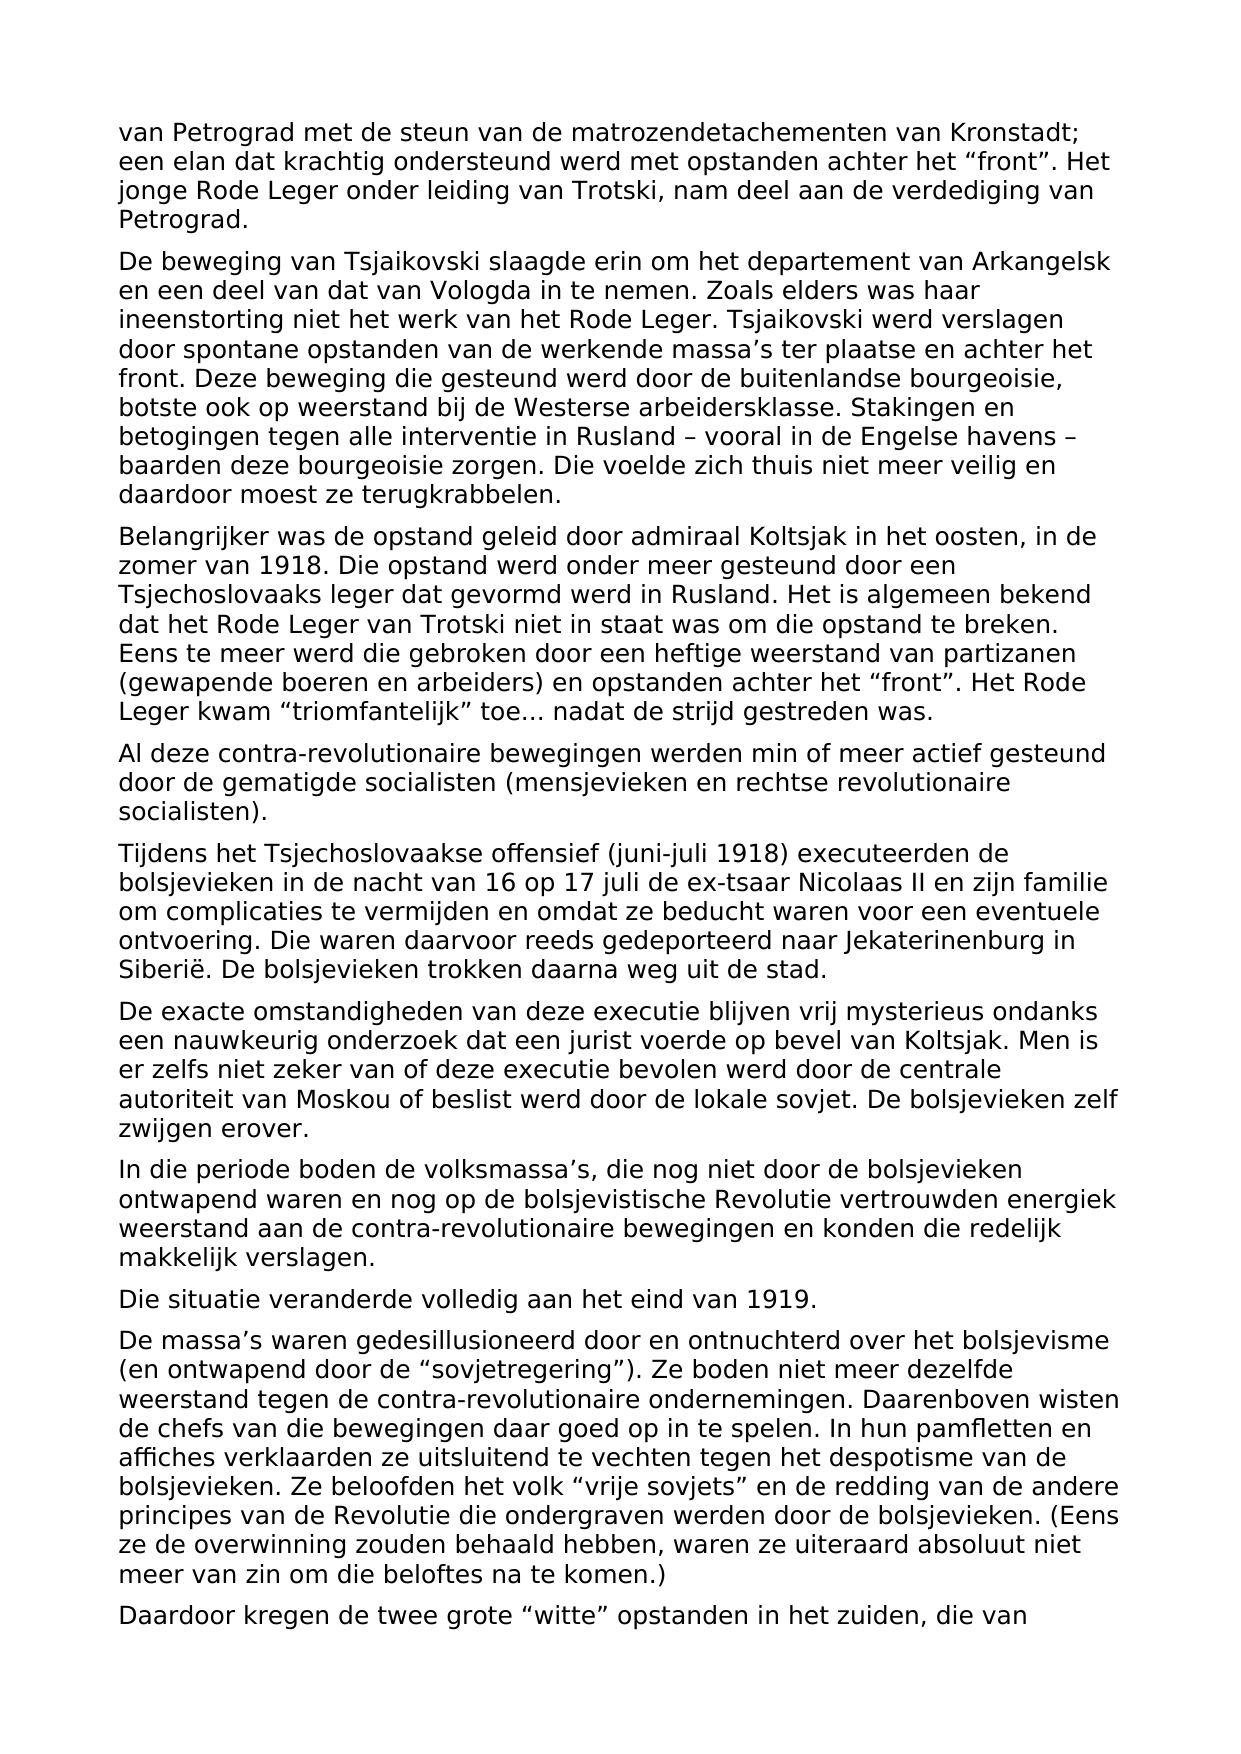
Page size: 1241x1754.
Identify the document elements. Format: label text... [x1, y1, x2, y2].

text Al deze contra-revolutionaire bewegingen werden min of meer actief gesteund door de gematigde socialisten (mensjevieken en rechtse revolutionaire socialisten). [118, 739, 1122, 826]
text De beweging van Tsjaikovski slaagde erin om het departement van Arkangelsk en een deel van dat van Vologda in te nemen. Zoals elders was haar ineenstorting niet het werk van het Rode Leger. Tsjaikovski werd verslagen door spontane opstanden van de werkende massa’s ter plaatse en achter het front. Deze beweging die gesteund werd door de buitenlandse bourgeoisie, botste ook op weerstand bij de Westerse arbeidersklasse. Stakingen en betogingen tegen alle interventie in Rusland – vooral in de Engelse havens – baarden deze bourgeoisie zorgen. Die voelde zich thuis niet meer veilig en daardoor moest ze terugkrabbelen. [118, 247, 1122, 510]
text van Petrograd met de steun van de matrozendetachementen van Kronstadt; een elan dat krachtig ondersteund werd met opstanden achter het “front”. Het jonge Rode Leger onder leiding van Trotski, nam deel aan de verdediging van Petrograd. [118, 118, 1122, 235]
text Daardoor kregen de twee grote “witte” opstanden in het zuiden, die van [118, 1601, 1122, 1631]
text De massa’s waren gedesillusioneerd door en ontnuchterd over het bolsjevisme (en ontwapend door de “sovjetregering”). Ze boden niet meer dezelfde weerstand tegen de contra-revolutionaire ondernemingen. Daarenboven wisten de chefs van die bewegingen daar goed op in te spelen. In hun pamfletten en affiches verklaarden ze uitsluitend te vechten tegen het despotisme van de bolsjevieken. Ze beloofden het volk “vrije sovjets” en de redding van de andere principes van de Revolutie die ondergraven werden door de bolsjevieken. (Eens ze de overwinning zouden behaald hebben, waren ze uiteraard absoluut niet meer van zin om die beloftes na te komen.) [118, 1326, 1122, 1589]
text In die periode boden de volksmassa’s, die nog niet door de bolsjevieken ontwapend waren en nog op de bolsjevistische Revolutie vertrouwden energiek weerstand aan de contra-revolutionaire bewegingen en konden die redelijk makkelijk verslagen. [118, 1156, 1122, 1272]
text Die situatie veranderde volledig aan het eind van 1919. [118, 1285, 1122, 1314]
text De exacte omstandigheden van deze executie blijven vrij mysterieus ondanks een nauwkeurig onderzoek dat een jurist voerde op bevel van Koltsjak. Men is er zelfs niet zeker van of deze executie bevolen werd door de centrale autoriteit van Moskou of beslist werd door de lokale sovjet. De bolsjevieken zelf zwijgen erover. [118, 997, 1122, 1143]
text Tijdens het Tsjechoslovaakse offensief (juni-juli 1918) executeerden de bolsjevieken in de nacht van 16 op 17 juli de ex-tsaar Nicolaas II en zijn familie om complicaties te vermijden en omdat ze beducht waren voor een eventuele ontvoering. Die waren daarvoor reeds gedeporteerd naar Jekaterinenburg in Siberië. De bolsjevieken trokken daarna weg uit de stad. [118, 839, 1122, 985]
text Belangrijker was de opstand geleid door admiraal Koltsjak in het oosten, in de zomer van 1918. Die opstand werd onder meer gesteund door een Tsjechoslovaaks leger dat gevormd werd in Rusland. Het is algemeen bekend dat het Rode Leger van Trotski niet in staat was om die opstand te breken. Eens te meer werd die gebroken door een heftige weerstand van partizanen (gewapende boeren en arbeiders) en opstanden achter het “front”. Het Rode Leger kwam “triomfantelijk” toe... nadat de strijd gestreden was. [118, 522, 1122, 726]
